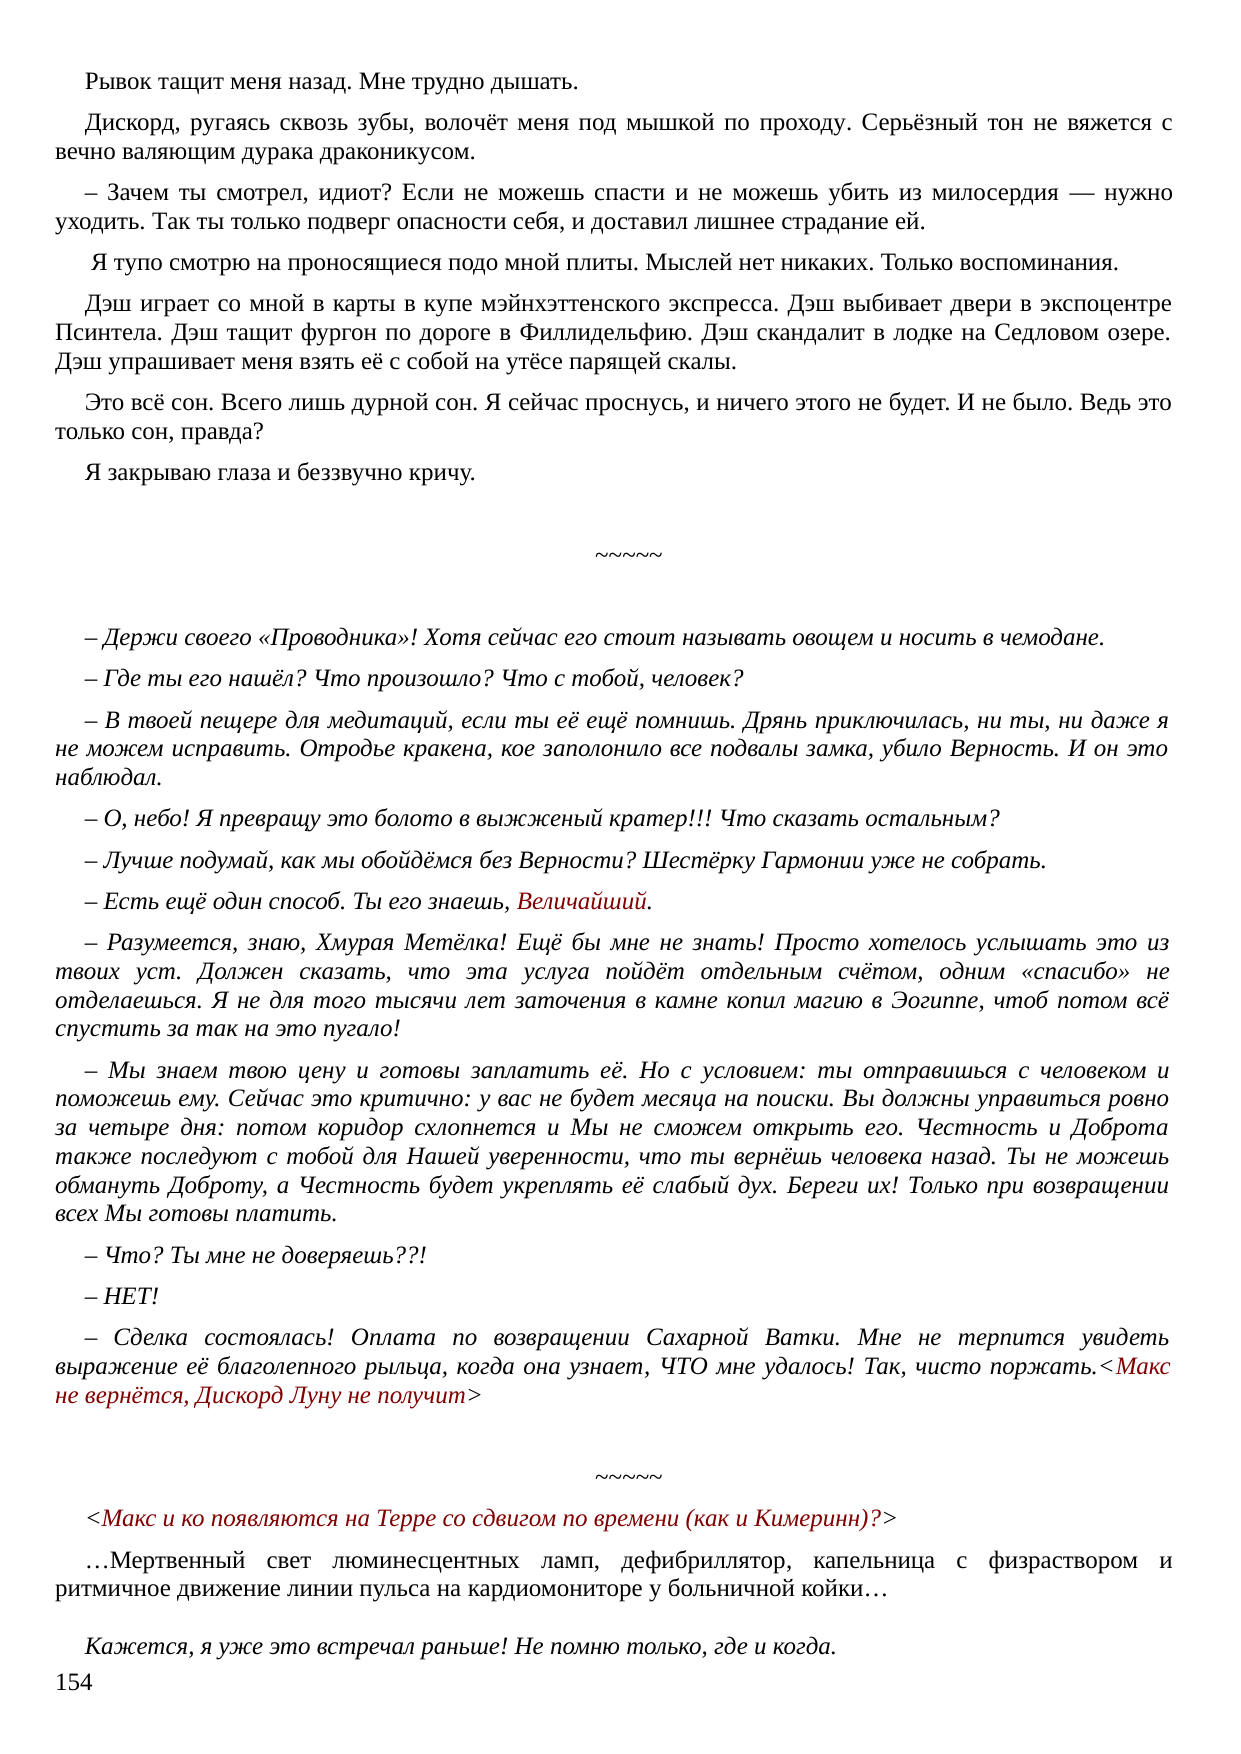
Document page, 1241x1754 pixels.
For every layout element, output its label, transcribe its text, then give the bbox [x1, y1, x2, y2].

text – В твоей пещере для медитаций, если ты её ещё помнишь. Дрянь приключилась, ни ты, ни даже я не можем исправить. Отродье кракена, кое заполонило все подвалы замка, убило Верность. И он это наблюдал. [55, 705, 1173, 791]
text Это всё сон. Всего лишь дурной сон. Я сейчас проснусь, и ничего этого не будет. И не было. Ведь это только сон, правда? [55, 387, 1173, 445]
text ~~~~~ [55, 1462, 1173, 1491]
text – НЕТ! [55, 1281, 1173, 1310]
text – Что? Ты мне не доверяешь??! [55, 1240, 1173, 1268]
text Я закрываю глаза и беззвучно кричу. [55, 457, 1173, 486]
text – Где ты его нашёл? Что произошло? Что с тобой, человек? [55, 663, 1173, 692]
text – Лучше подумай, как мы обойдёмся без Верности? Шестёрку Гармонии уже не собрать. [55, 845, 1173, 873]
text – О, небо! Я превращу это болото в выжженый кратер!!! Что сказать остальным? [55, 803, 1173, 832]
text – Зачем ты смотрел, идиот? Если не можешь спасти и не можешь убить из милосердия — нужно уходить. Так ты только подверг опасности себя, и доставил лишнее страдание ей. [55, 177, 1173, 235]
text <Макс и ко появляются на Терре со сдвигом по времени (как и Кимеринн)?> [55, 1503, 1173, 1532]
text – Есть ещё один способ. Ты его знаешь, Величайший. [55, 886, 1173, 915]
text Дискорд, ругаясь сквозь зубы, волочёт меня под мышкой по проходу. Серьёзный тон не вяжется с вечно валяющим дурака драконикусом. [55, 107, 1173, 165]
text – Сделка состоялась! Оплата по возвращении Сахарной Ватки. Мне не терпится увидеть выражение её благолепного рыльца, когда она узнает, ЧТО мне удалось! Так, чисто поржать.<Макс не вернётся, Дискорд Луну не получит> [55, 1322, 1173, 1408]
text …Мертвенный свет люминесцентных ламп, дефибриллятор, капельница с физраствором и ритмичное движение линии пульса на кардиомониторе у больничной койки… [55, 1545, 1173, 1602]
text – Держи своего «Проводника»! Хотя сейчас его стоит называть овощем и носить в чемодане. [55, 622, 1173, 651]
text – Мы знаем твою цену и готовы заплатить её. Но с условием: ты отправишься с человеком и поможешь ему. Сейчас это критично: у вас не будет месяца на поиски. Вы должны управиться ровно за четыре дня: потом коридор схлопнется и Мы не сможем открыть его. Честность и Доброта также последуют с тобой для Нашей уверенности, что ты вернёшь человека назад. Ты не можешь обмануть Доброту, а Честность будет укреплять её слабый дух. Береги их! Только при возвращении всех Мы готовы платить. [55, 1055, 1173, 1227]
text Дэш играет со мной в карты в купе мэйнхэттенского экспресса. Дэш выбивает двери в экспоцентре Псинтела. Дэш тащит фургон по дороге в Филлидельфию. Дэш скандалит в лодке на Седловом озере. Дэш упрашивает меня взять её с собой на утёсе парящей скалы. [55, 288, 1173, 375]
text Кажется, я уже это встречал раньше! Не помню только, где и когда. [55, 1631, 1173, 1660]
text ~~~~~ [55, 540, 1173, 568]
text Я тупо смотрю на проносящиеся подо мной плиты. Мыслей нет никаких. Только воспоминания. [55, 247, 1173, 276]
text – Разумеется, знаю, Хмурая Метёлка! Ещё бы мне не знать! Просто хотелось услышать это из твоих уст. Должен сказать, что эта услуга пойдёт отдельным счётом, одним «спасибо» не отделаешься. Я не для того тысячи лет заточения в камне копил магию в Эогиппе, чтоб потом всё спустить за так на это пугало! [55, 927, 1173, 1042]
text Рывок тащит меня назад. Мне трудно дышать. [55, 66, 1173, 95]
